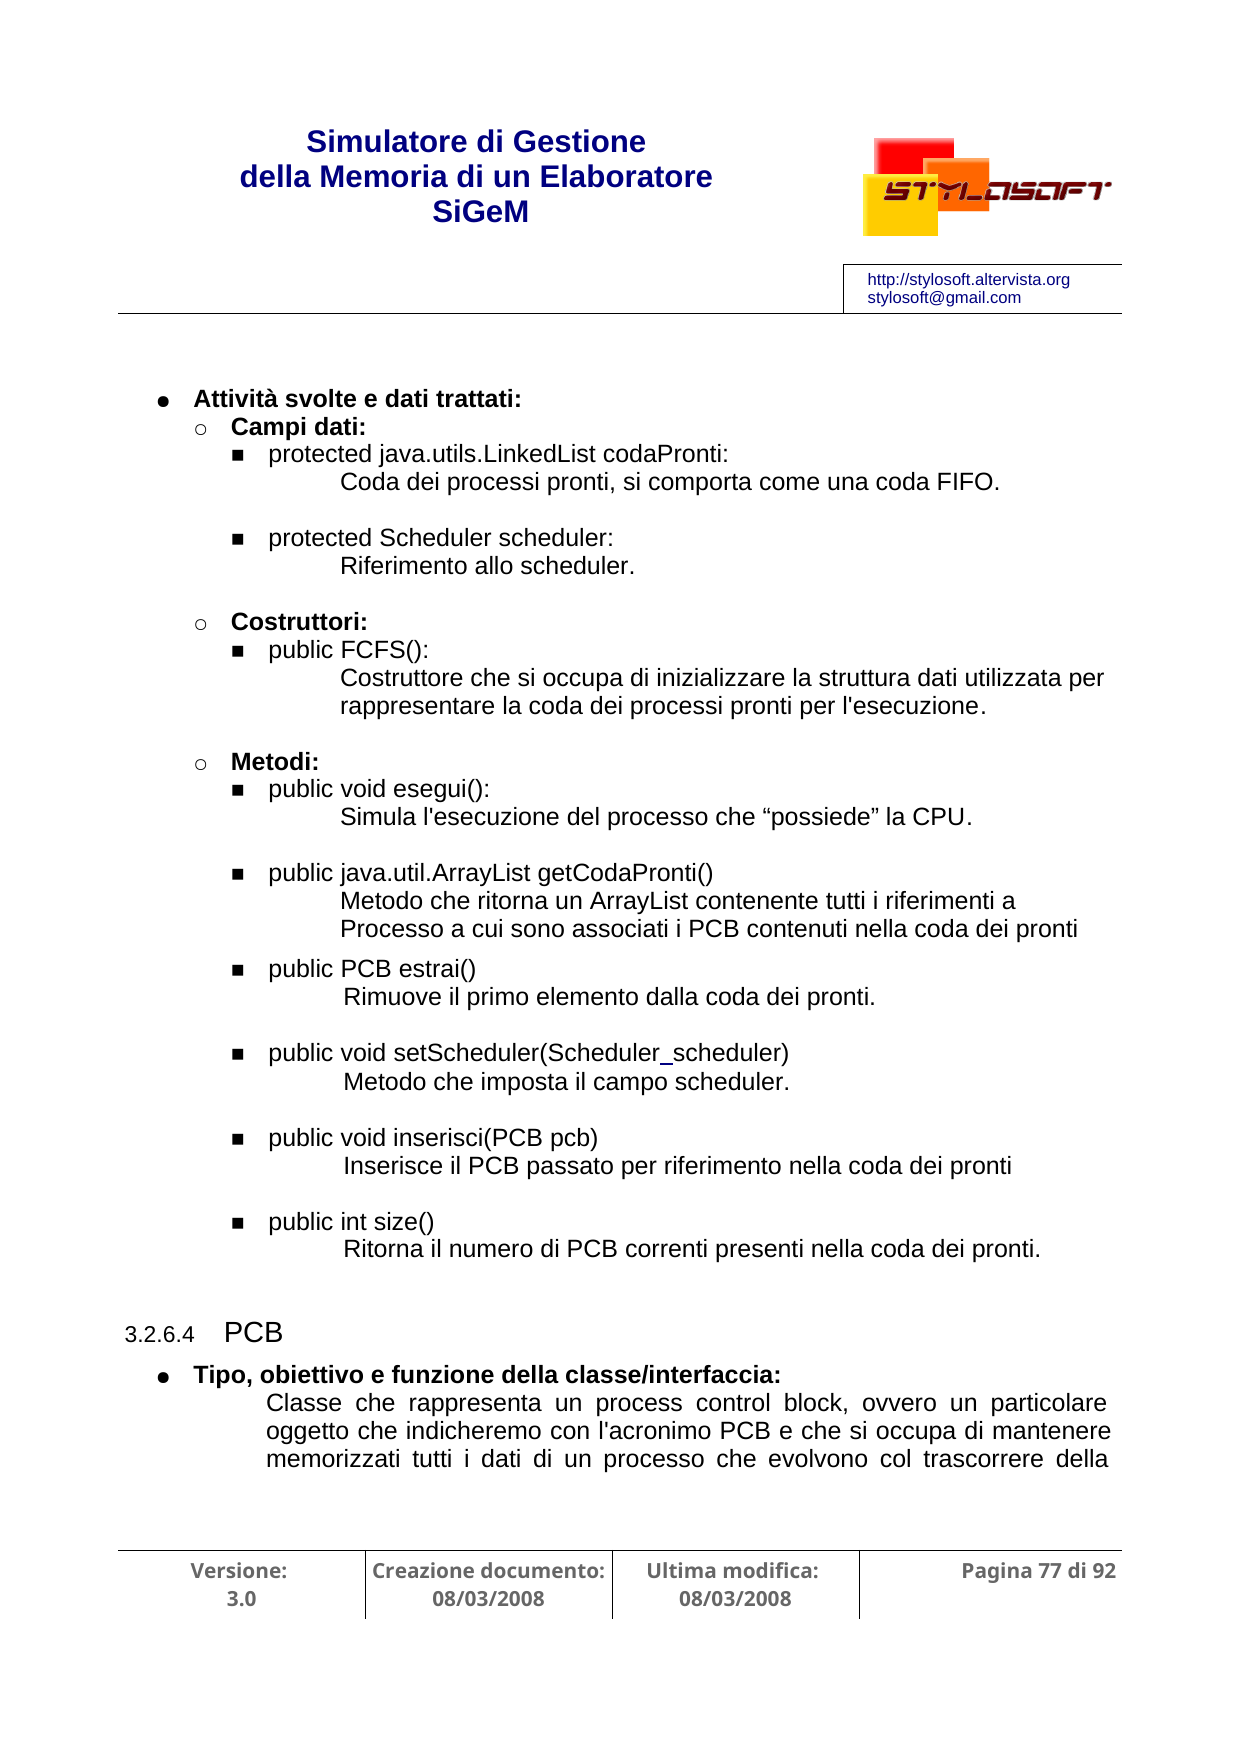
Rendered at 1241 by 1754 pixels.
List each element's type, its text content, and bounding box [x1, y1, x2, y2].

list Metodo che imposta il campo scheduler. [306, 1068, 1122, 1096]
list public void setScheduler(Scheduler scheduler) [231, 1039, 1122, 1068]
list public java.util.ArrayList getCodaPronti() [231, 859, 1122, 887]
list Inserisce il PCB passato per riferimento nella coda dei pronti [306, 1152, 1122, 1179]
list public int size() [231, 1207, 1122, 1235]
text Coda dei processi pronti, si comporta come una coda FIFO. [118, 468, 1122, 496]
list Attività svolte e dati trattati: [156, 384, 1122, 412]
list public PCB estrai() [231, 955, 1122, 983]
list public void esegui(): [231, 775, 1122, 803]
list Campi dati: [193, 412, 1122, 440]
list protected java.utils.LinkedList codaPronti: [231, 440, 1122, 468]
list Ritorna il numero di PCB correnti presenti nella coda dei pronti. [306, 1235, 1122, 1263]
list Costruttori: [193, 608, 1122, 636]
list public FCFS(): [231, 636, 1122, 664]
list Tipo, obiettivo e funzione della classe/interfaccia: [156, 1361, 1122, 1389]
list Rimuove il primo elemento dalla coda dei pronti. [306, 983, 1122, 1011]
text Riferimento allo scheduler. [118, 552, 1122, 580]
text Metodo che ritorna un ArrayList contenente tutti i riferimenti a Processo a cui sono associati i PCB contenuti nella coda dei pronti [118, 887, 1122, 943]
list protected Scheduler scheduler: [231, 524, 1122, 552]
subtitle PCB [118, 1316, 1122, 1349]
text Simula l'esecuzione del processo che “possiede” la CPU. [118, 803, 1122, 831]
list Classe che rappresenta un process control block, ovvero un particolare oggetto che indicheremo con l'acronimo PCB e che si occupa di mantenere memorizzati tutti i dati di un processo che evolvono col trascorrere della [156, 1389, 1122, 1473]
list public void inserisci(PCB pcb) [231, 1124, 1122, 1152]
list Metodi: [193, 747, 1122, 775]
picture [848, 123, 1117, 247]
text Costruttore che si occupa di inizializzare la struttura dati utilizzata per rappresentare la coda dei processi pronti per l'esecuzione. [118, 664, 1122, 719]
